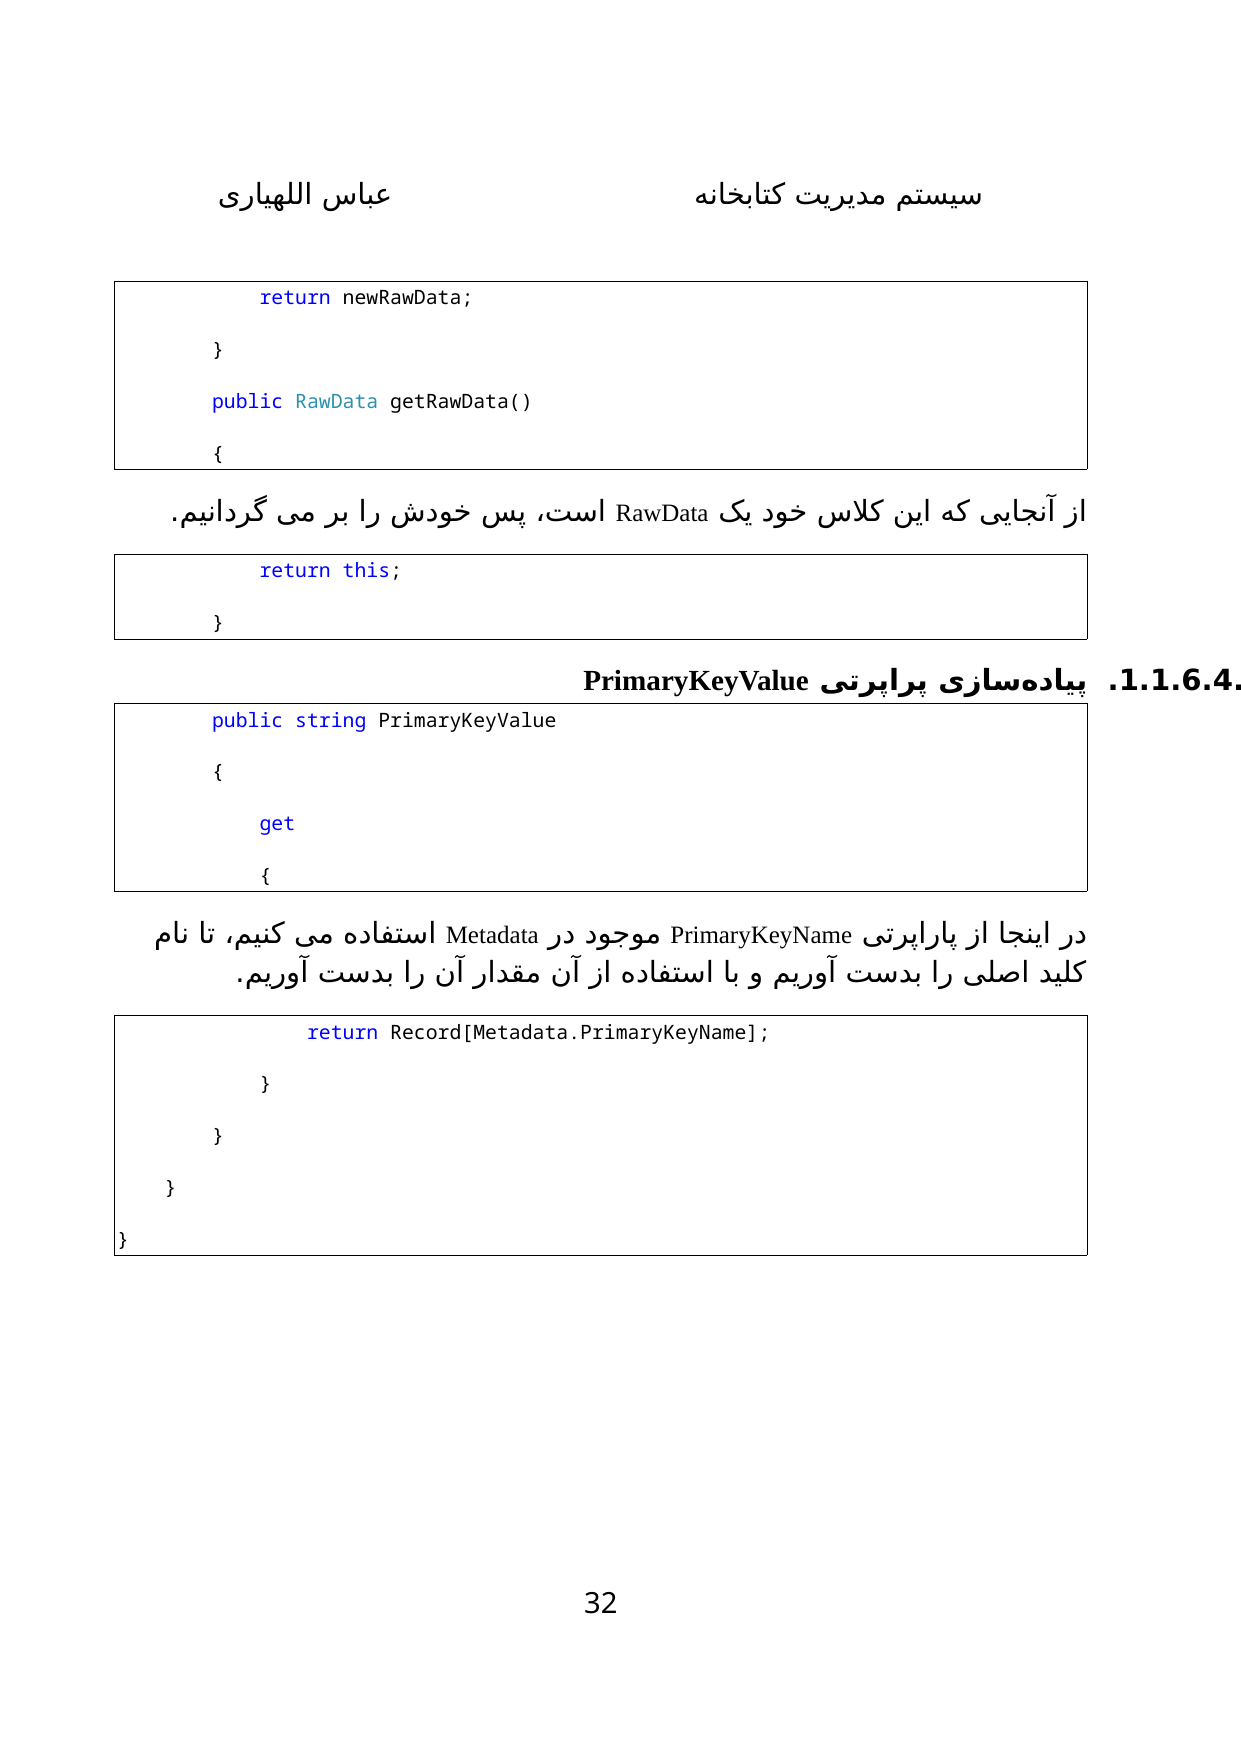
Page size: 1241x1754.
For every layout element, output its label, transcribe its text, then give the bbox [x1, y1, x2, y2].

text { [115, 754, 1087, 784]
text } [115, 1067, 1087, 1097]
text return newRawData; [115, 282, 1087, 311]
text } [115, 605, 1087, 639]
text } [115, 1118, 1087, 1148]
text get [115, 806, 1087, 836]
text در اینجا از پاراپرتی PrimaryKeyName موجود در Metadata استفاده می کنیم، تا نام کلید اصلی را بدست آوریم و با استفاده از آن مقدار آن را بدست آوریم. [114, 916, 1087, 989]
text { [115, 436, 1087, 469]
text { [115, 858, 1087, 891]
text } [115, 332, 1087, 362]
text return this; [115, 555, 1087, 584]
text } [115, 1222, 1087, 1255]
text public RawData getRawData() [115, 384, 1087, 414]
text } [115, 1170, 1087, 1200]
text public string PrimaryKeyValue [115, 704, 1087, 733]
text از آنجایی که این کلاس خود یک RawData است، پس خودش را بر می گردانیم. [114, 494, 1087, 528]
text return Record[Metadata.PrimaryKeyName]; [115, 1016, 1087, 1045]
subtitle پیاده‌سازی پراپرتی PrimaryKeyValue [114, 663, 1087, 698]
